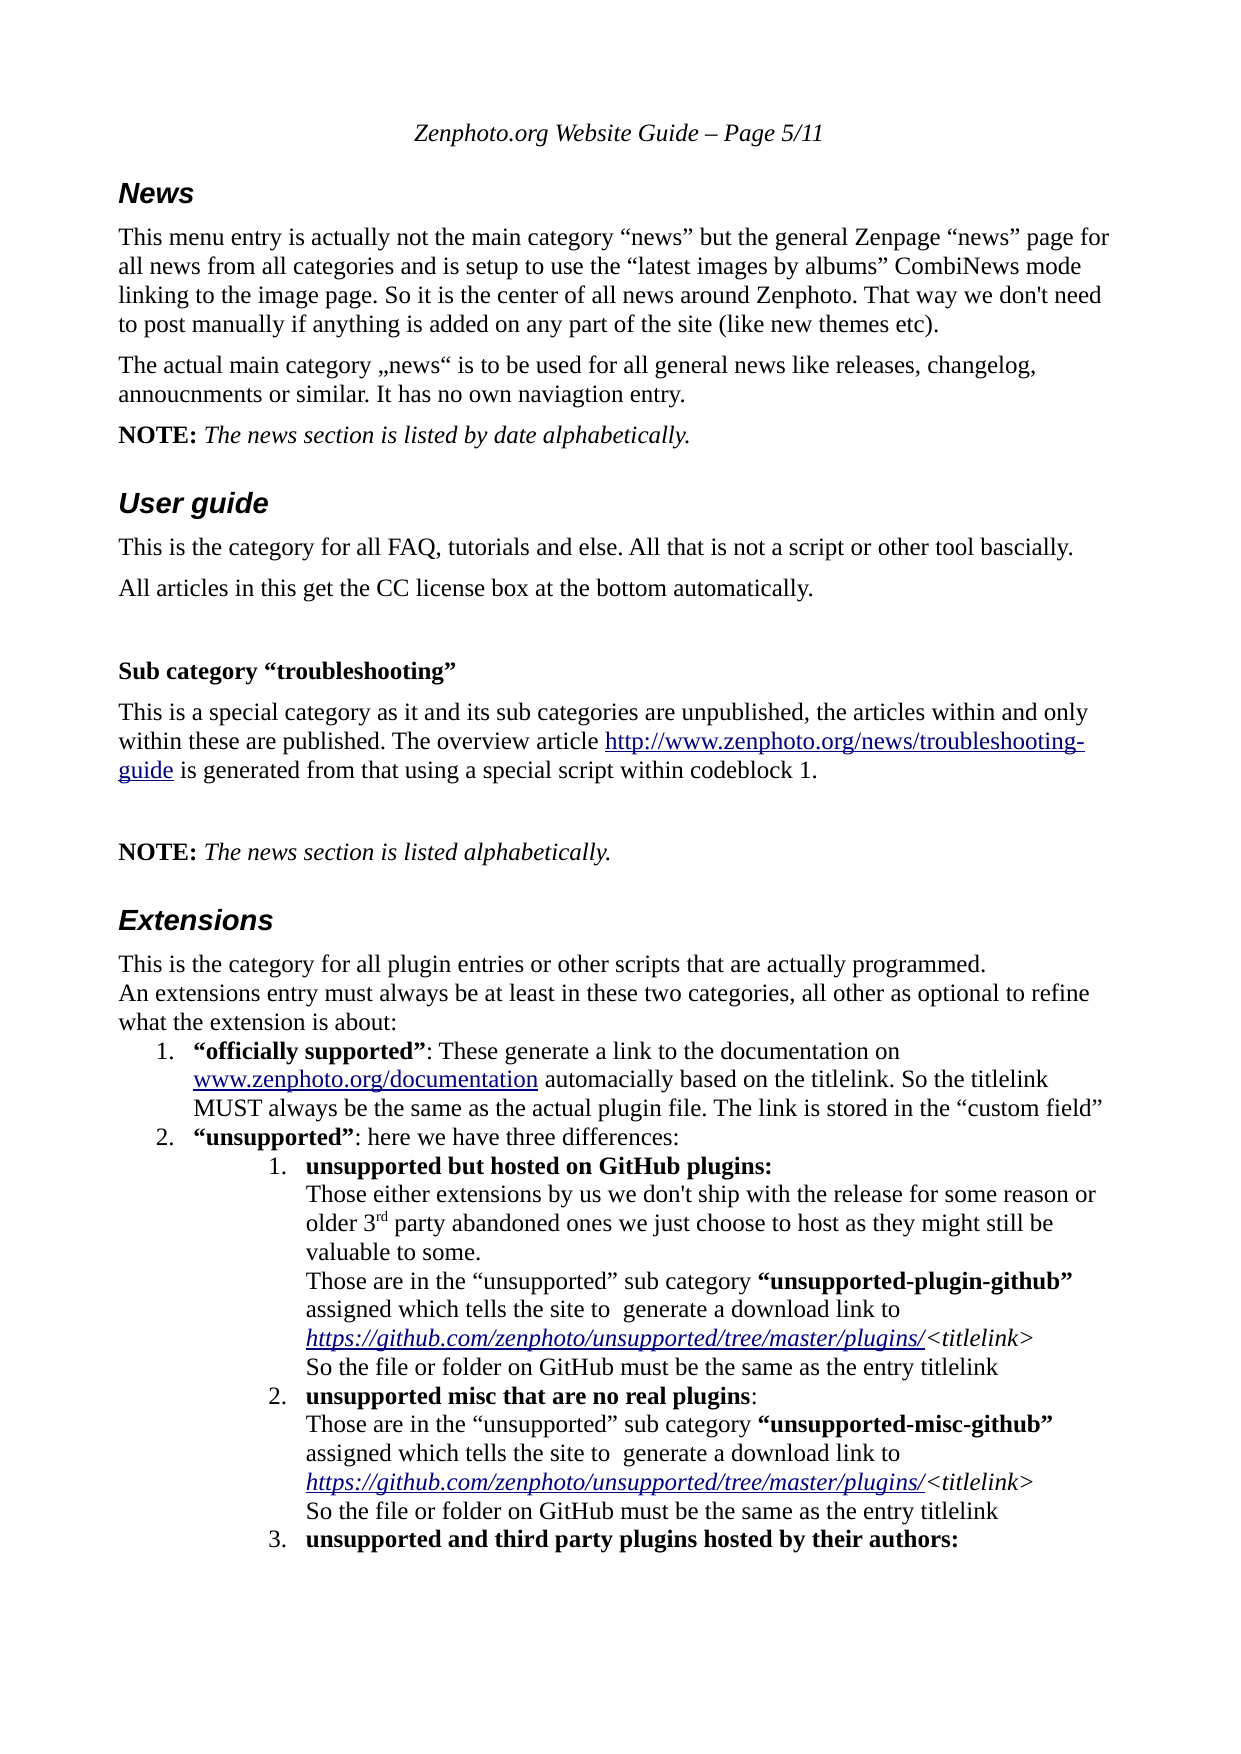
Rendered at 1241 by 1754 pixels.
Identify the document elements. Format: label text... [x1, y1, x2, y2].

list unsupported but hosted on GitHub plugins: Those either extensions by us we don't ship with the release for some reason or older 3rd party abandoned ones we just choose to host as they might still be valuable to some. Those are in the “unsupported” sub category “unsupported-plugin-github” assigned which tells the site to generate a download link to https://github.com/zenphoto/unsupported/tree/master/plugins/<titlelink> So the file or folder on GitHub must be the same as the entry titlelink [268, 1151, 1122, 1381]
text NOTE: The news section is listed by date alphabetically. [118, 420, 1122, 449]
text This is the category for all FAQ, tutorials and else. All that is not a script or other tool bascially. [118, 532, 1122, 561]
subtitle User guide [118, 486, 1122, 520]
subtitle Extensions [118, 903, 1122, 937]
text The actual main category „news“ is to be used for all general news like releases, changelog, annoucnments or similar. It has no own naviagtion entry. [118, 350, 1122, 407]
text NOTE: The news section is listed alphabetically. [118, 837, 1122, 866]
list “officially supported”: These generate a link to the documentation on www.zenphoto.org/documentation automacially based on the titlelink. So the titlelink MUST always be the same as the actual plugin file. The link is stored in the “custom field” [156, 1036, 1122, 1122]
text This menu entry is actually not the main category “news” but the general Zenpage “news” page for all news from all categories and is setup to use the “latest images by albums” CombiNews mode linking to the image page. So it is the center of all news around Zenphoto. That way we don't need to post manually if anything is added on any part of the site (like new themes etc). [118, 222, 1122, 337]
text An extensions entry must always be at least in these two categories, all other as optional to refine what the extension is about: [118, 978, 1122, 1036]
text This is a special category as it and its sub categories are unpublished, the articles within and only within these are published. The overview article http://www.zenphoto.org/news/troubleshooting-guide is generated from that using a special script within codeblock 1. [118, 697, 1122, 783]
subtitle News [118, 176, 1122, 210]
text Sub category “troubleshooting” [118, 656, 1122, 685]
text This is the category for all plugin entries or other scripts that are actually programmed. [118, 949, 1122, 978]
text All articles in this get the CC license box at the bottom automatically. [118, 573, 1122, 602]
list “unsupported”: here we have three differences: [156, 1122, 1122, 1151]
list unsupported misc that are no real plugins: Those are in the “unsupported” sub category “unsupported-misc-github” assigned which tells the site to generate a download link to https://github.com/zenphoto/unsupported/tree/master/plugins/<titlelink> So the file or folder on GitHub must be the same as the entry titlelink [268, 1381, 1122, 1524]
list unsupported and third party plugins hosted by their authors: [268, 1524, 1122, 1553]
